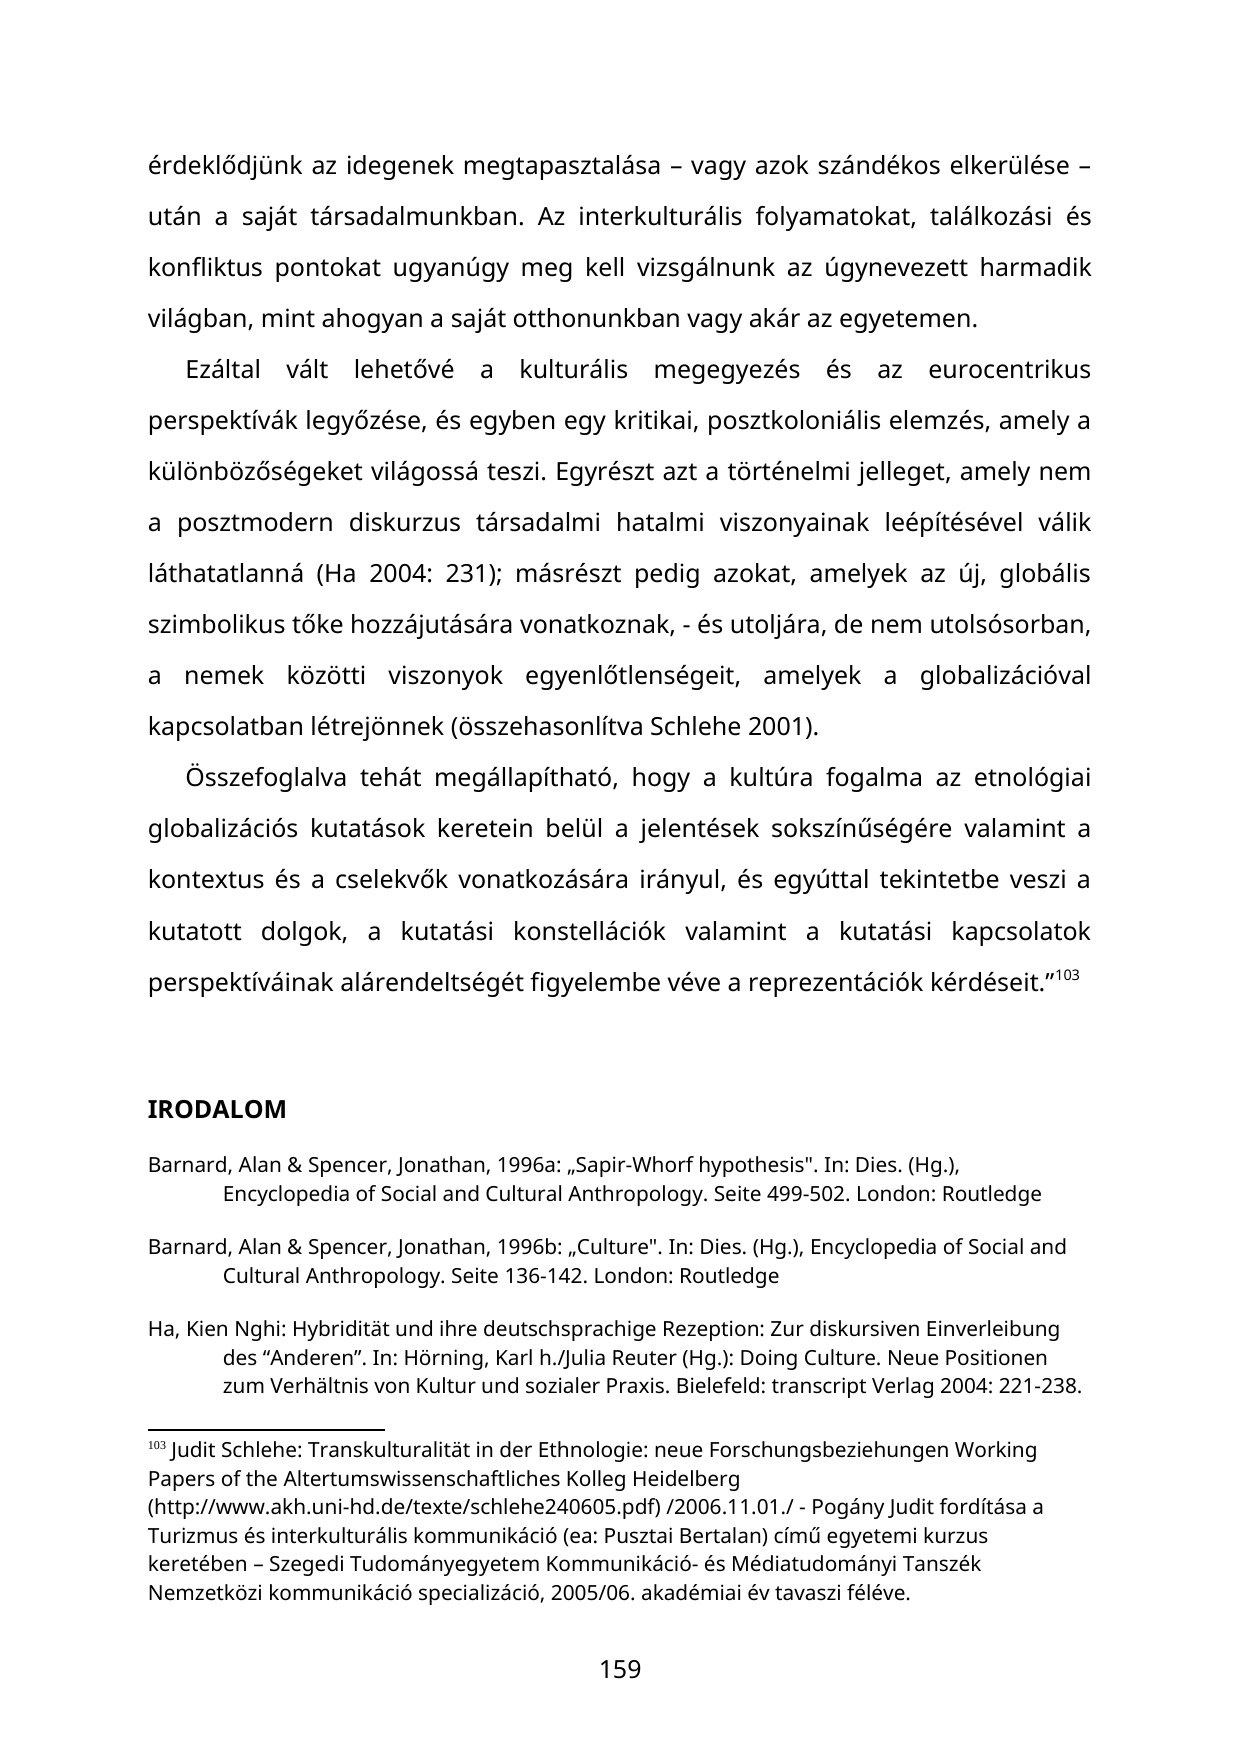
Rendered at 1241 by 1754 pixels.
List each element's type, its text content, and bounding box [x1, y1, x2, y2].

text Ha, Kien Nghi: Hybridität und ihre deutschsprachige Rezeption: Zur diskursiven Einverleibung des “Anderen”. In: Hörning, Karl h./Julia Reuter (Hg.): Doing Culture. Neue Positionen zum Verhältnis von Kultur und sozialer Praxis. Bielefeld: transcript Verlag 2004: 221-238. [148, 1314, 1092, 1399]
subtitle IRODALOM [148, 1091, 1092, 1125]
text Judit Schlehe: Transkulturalität in der Ethnologie: neue Forschungsbeziehungen Working Papers of the Altertumswissenschaftliches Kolleg Heidelberg (http://www.akh.uni-hd.de/texte/schlehe240605.pdf) /2006.11.01./ - Pogány Judit fordítása a Turizmus és interkulturális kommunikáció (ea: Pusztai Bertalan) című egyetemi kurzus keretében – Szegedi Tudományegyetem Kommunikáció- és Médiatudományi Tanszék Nemzetközi kommunikáció specializáció, 2005/06. akadémiai év tavaszi féléve. [148, 1436, 1092, 1606]
text Barnard, Alan & Spencer, Jonathan, 1996a: „Sapir-Whorf hypothesis". In: Dies. (Hg.), Encyclopedia of Social and Cultural Anthropology. Seite 499-502. London: Routledge [148, 1150, 1092, 1207]
text Összefoglalva tehát megállapítható, hogy a kultúra fogalma az etnológiai globalizációs kutatások keretein belül a jelentések sokszínűségére valamint a kontextus és a cselekvők vonatkozására irányul, és egyúttal tekintetbe veszi a kutatott dolgok, a kutatási konstellációk valamint a kutatási kapcsolatok perspektíváinak alárendeltségét figyelembe véve a reprezentációk kérdéseit.” [148, 760, 1092, 998]
text Ezáltal vált lehetővé a kulturális megegyezés és az eurocentrikus perspektívák legyőzése, és egyben egy kritikai, posztkoloniális elemzés, amely a különbözőségeket világossá teszi. Egyrészt azt a történelmi jelleget, amely nem a posztmodern diskurzus társadalmi hatalmi viszonyainak leépítésével válik láthatatlanná (Ha 2004: 231); másrészt pedig azokat, amelyek az új, globális szimbolikus tőke hozzájutására vonatkoznak, - és utoljára, de nem utolsósorban, a nemek közötti viszonyok egyenlőtlenségeit, amelyek a globalizációval kapcsolatban létrejönnek (összehasonlítva Schlehe 2001). [148, 352, 1092, 743]
text Barnard, Alan & Spencer, Jonathan, 1996b: „Culture". In: Dies. (Hg.), Encyclopedia of Social and Cultural Anthropology. Seite 136-142. London: Routledge [148, 1232, 1092, 1289]
text érdeklődjünk az idegenek megtapasztalása – vagy azok szándékos elkerülése – után a saját társadalmunkban. Az interkulturális folyamatokat, találkozási és konfliktus pontokat ugyanúgy meg kell vizsgálnunk az úgynevezett harmadik világban, mint ahogyan a saját otthonunkban vagy akár az egyetemen. [148, 148, 1092, 335]
